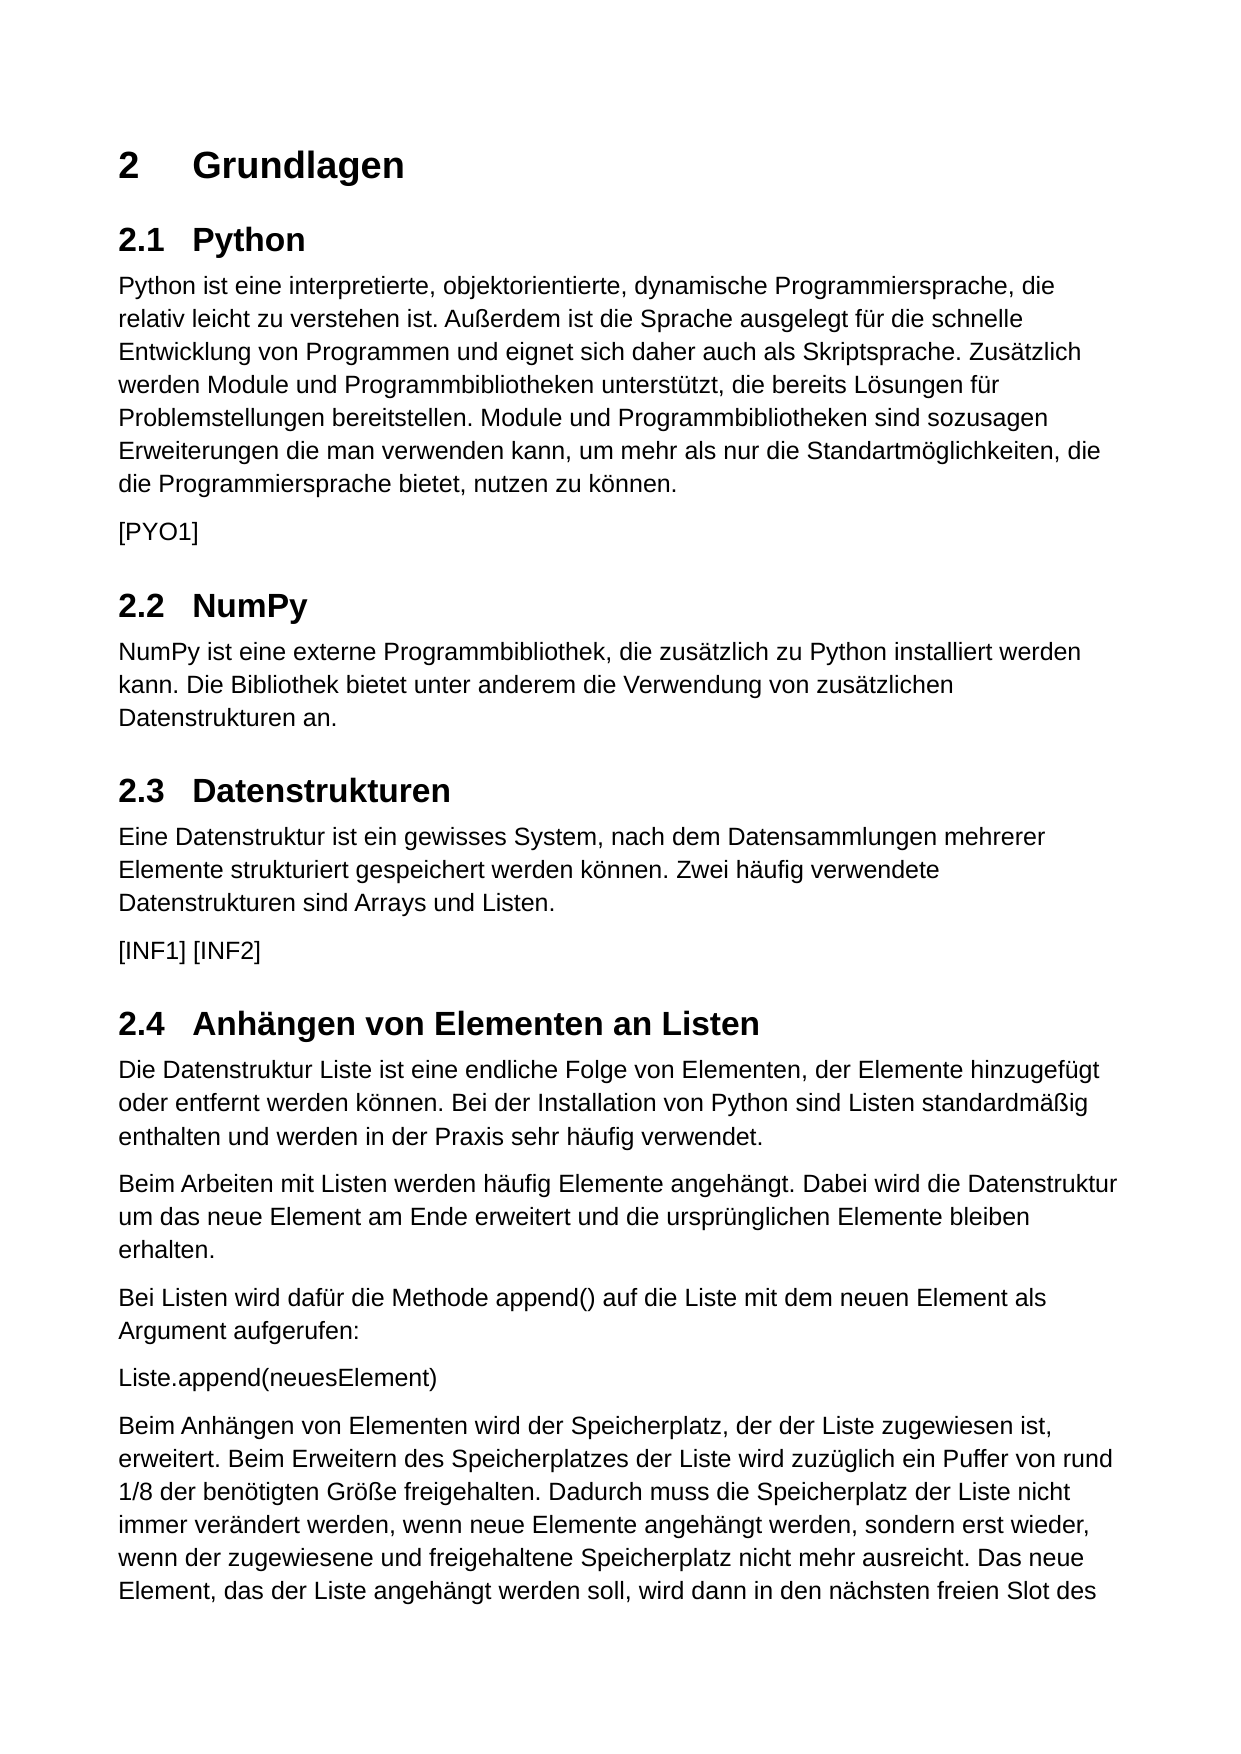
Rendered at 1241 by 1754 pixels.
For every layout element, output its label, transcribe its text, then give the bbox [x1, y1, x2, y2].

text Beim Arbeiten mit Listen werden häufig Elemente angehängt. Dabei wird die Datenstruktur um das neue Element am Ende erweitert und die ursprünglichen Elemente bleiben erhalten. [118, 1169, 1122, 1264]
text Beim Anhängen von Elementen wird der Speicherplatz, der der Liste zugewiesen ist, erweitert. Beim Erweitern des Speicherplatzes der Liste wird zuzüglich ein Puffer von rund 1/8 der benötigten Größe freigehalten. Dadurch muss die Speicherplatz der Liste nicht immer verändert werden, wenn neue Elemente angehängt werden, sondern erst wieder, wenn der zugewiesene und freigehaltene Speicherplatz nicht mehr ausreicht. Das neue Element, das der Liste angehängt werden soll, wird dann in den nächsten freien Slot des [118, 1411, 1122, 1605]
text NumPy ist eine externe Programmbibliothek, die zusätzlich zu Python installiert werden kann. Die Bibliothek bietet unter anderem die Verwendung von zusätzlichen Datenstrukturen an. [118, 637, 1122, 731]
text Bei Listen wird dafür die Methode append() auf die Liste mit dem neuen Element als Argument aufgerufen: [118, 1283, 1122, 1344]
subtitle 2.1 Python [118, 220, 1122, 259]
text Die Datenstruktur Liste ist eine endliche Folge von Elementen, der Elemente hinzugefügt oder entfernt werden können. Bei der Installation von Python sind Listen standardmäßig enthalten und werden in der Praxis sehr häufig verwendet. [118, 1055, 1122, 1150]
subtitle 2.3 Datenstrukturen [118, 771, 1122, 810]
text Liste.append(neuesElement) [118, 1363, 1122, 1392]
text [INF1] [INF2] [118, 936, 1122, 964]
text Eine Datenstruktur ist ein gewisses System, nach dem Datensammlungen mehrerer Elemente strukturiert gespeichert werden können. Zwei häufig verwendete Datenstrukturen sind Arrays und Listen. [118, 822, 1122, 917]
subtitle 2.4 Anhängen von Elementen an Listen [118, 1004, 1122, 1043]
text Python ist eine interpretierte, objektorientierte, dynamische Programmiersprache, die relativ leicht zu verstehen ist. Außerdem ist die Sprache ausgelegt für die schnelle Entwicklung von Programmen und eignet sich daher auch als Skriptsprache. Zusätzlich werden Module und Programmbibliotheken unterstützt, die bereits Lösungen für Problemstellungen bereitstellen. Module und Programmbibliotheken sind sozusagen Erweiterungen die man verwenden kann, um mehr als nur die Standartmöglichkeiten, die die Programmiersprache bietet, nutzen zu können. [118, 271, 1122, 498]
subtitle 2.2 NumPy [118, 585, 1122, 624]
subtitle 2 Grundlagen [118, 143, 1122, 187]
text [PYO1] [118, 517, 1122, 546]
